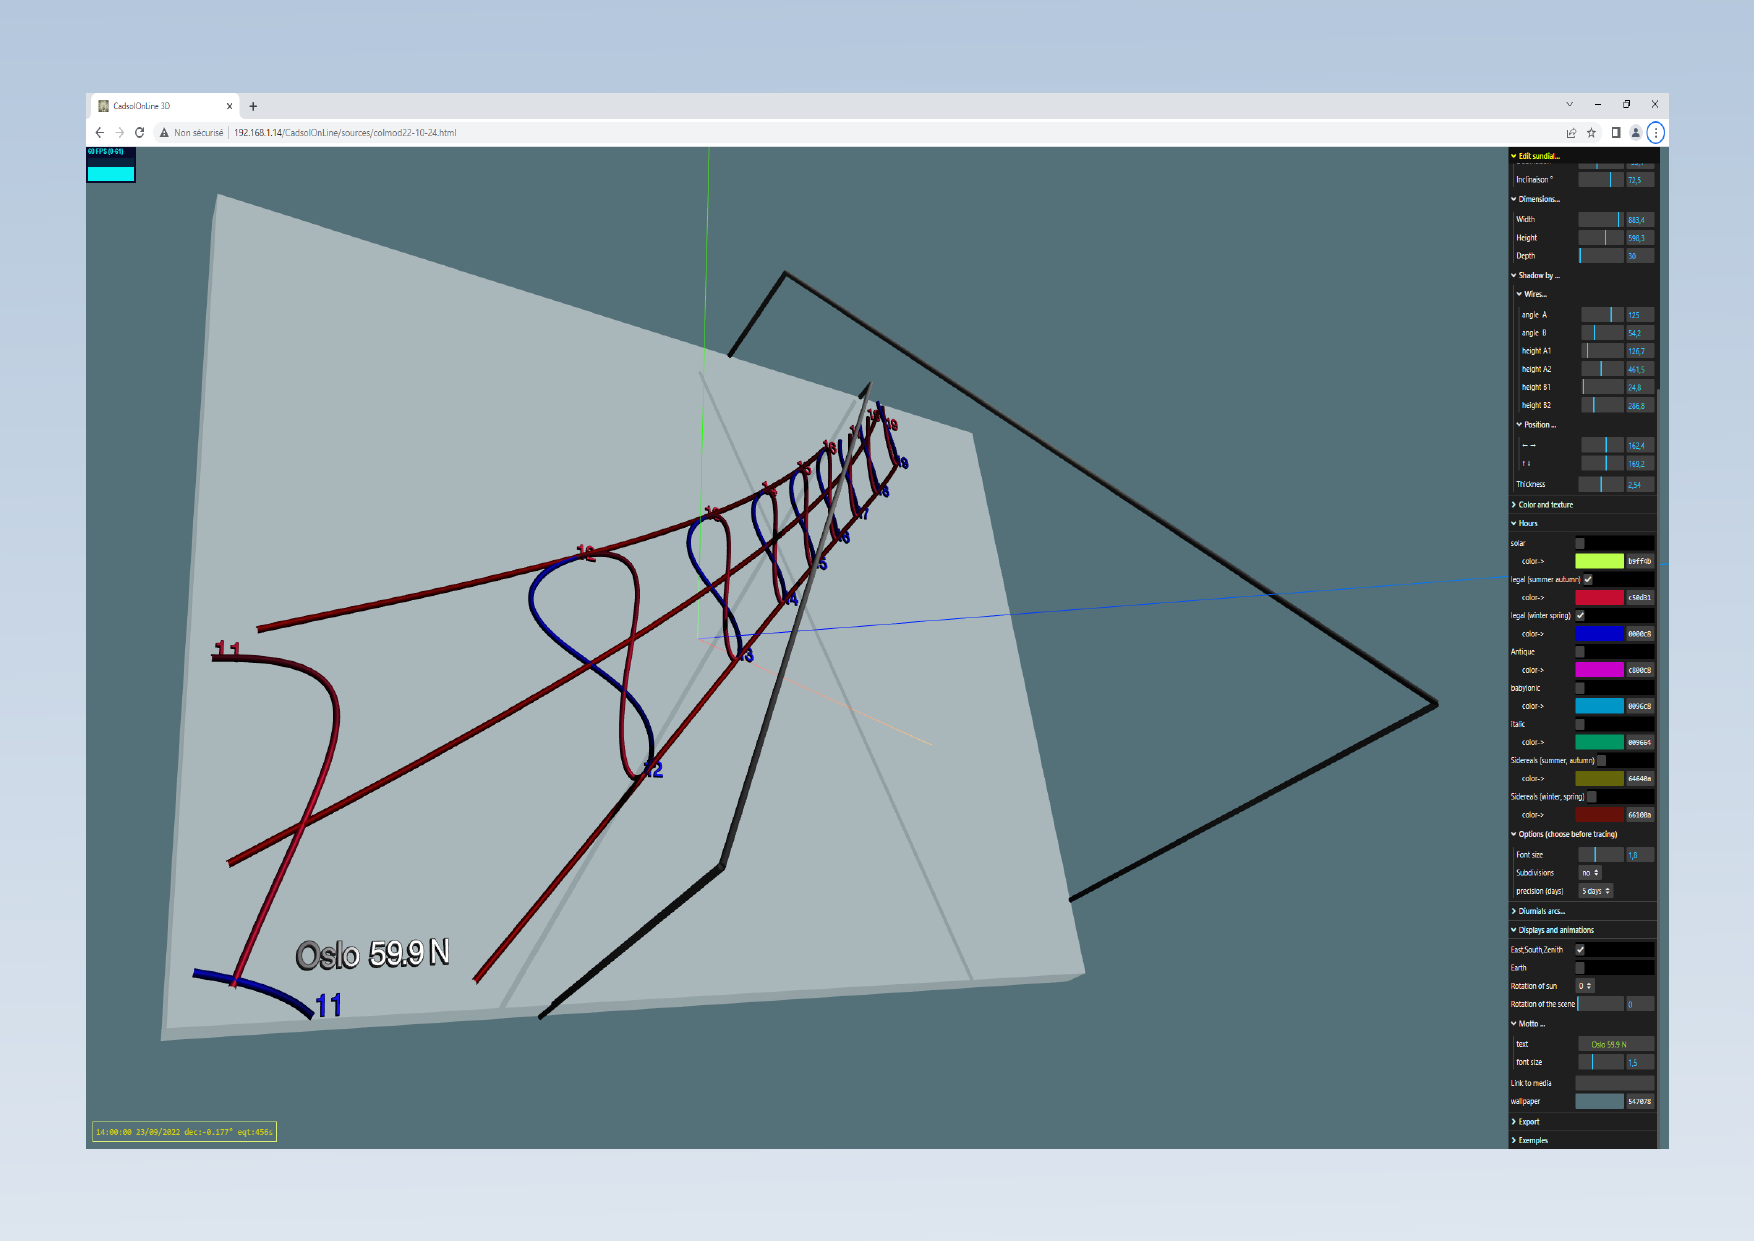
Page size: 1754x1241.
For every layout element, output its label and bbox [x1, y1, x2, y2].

picture [86, 93, 1669, 1149]
